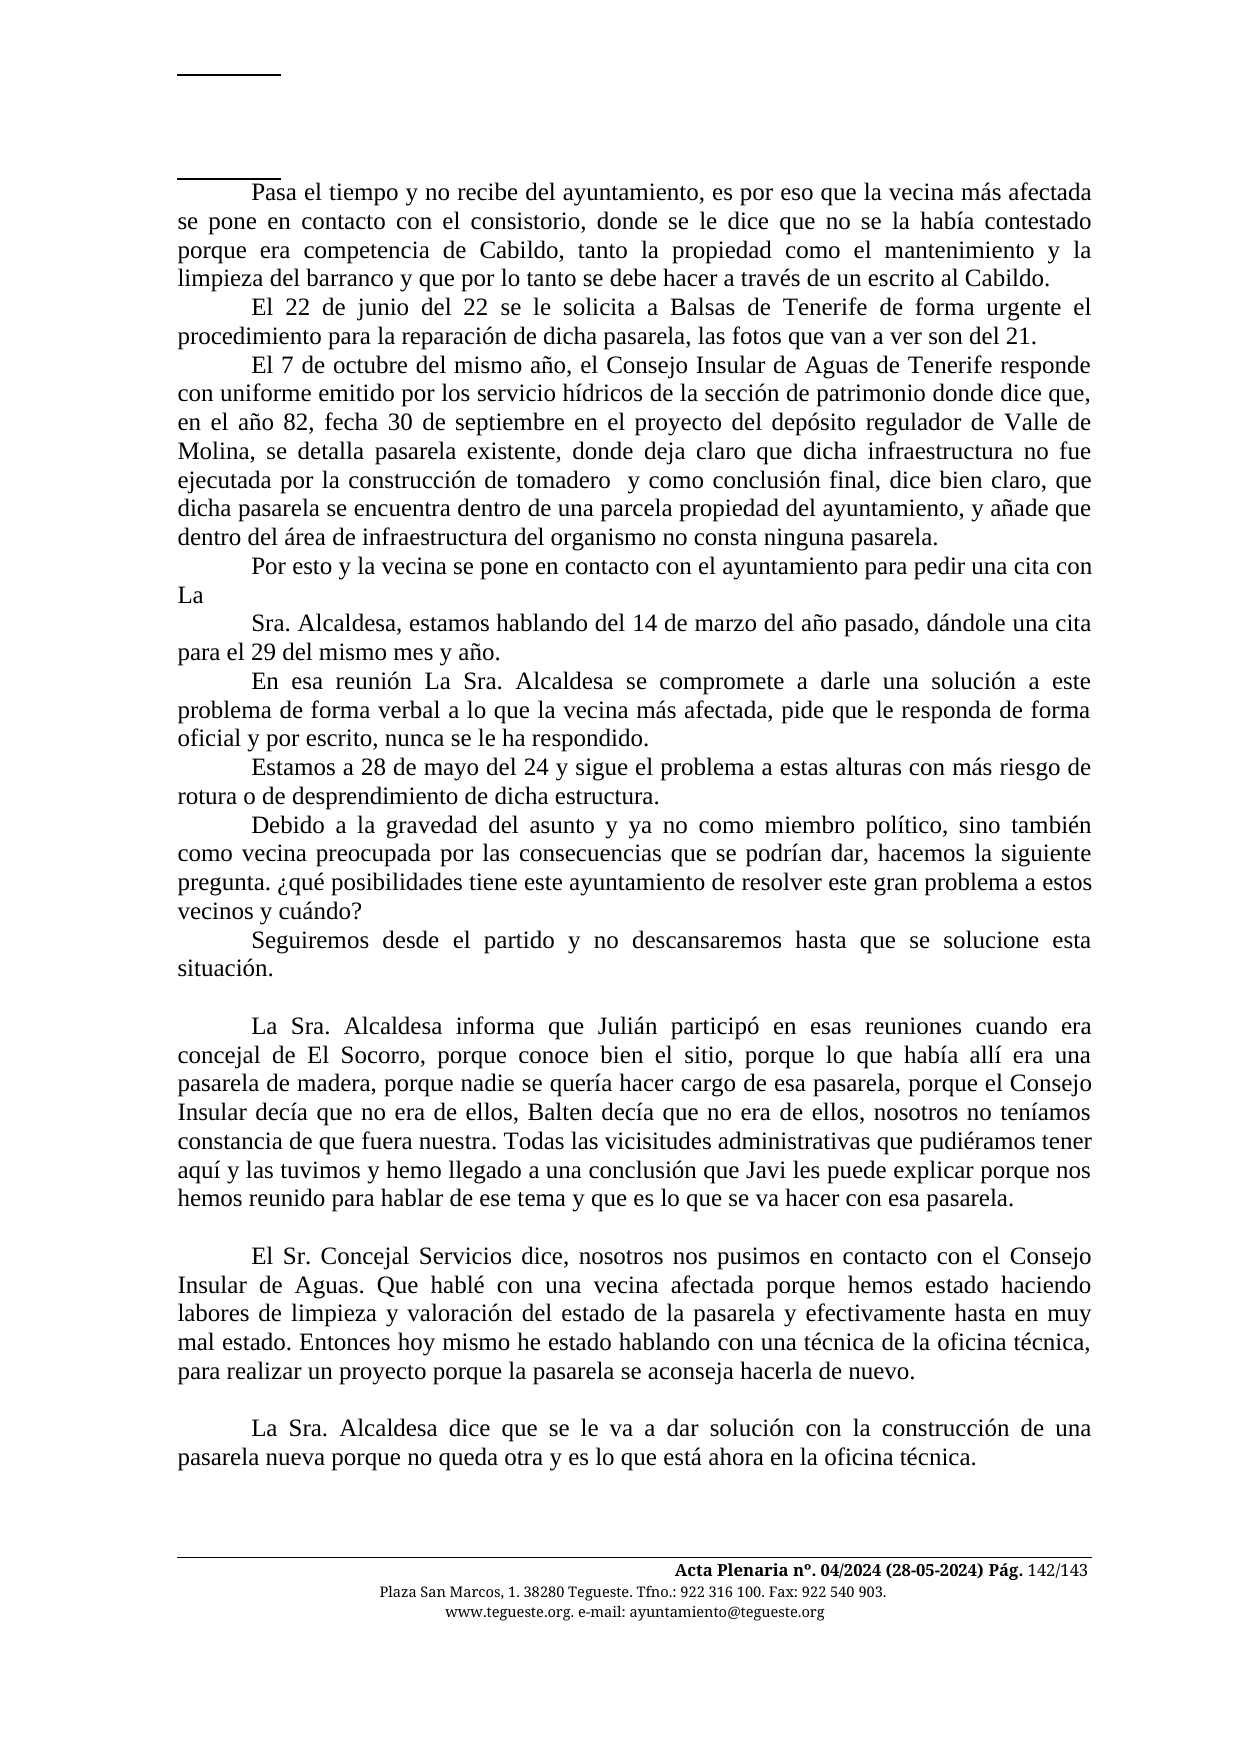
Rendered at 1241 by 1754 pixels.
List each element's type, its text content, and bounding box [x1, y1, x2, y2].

list Estamos a 28 de mayo del 24 y sigue el problema a estas alturas con más riesgo de rotura o de desprendimiento de dicha estructura. [177, 752, 1092, 810]
list Debido a la gravedad del asunto y ya no como miembro político, sino también como vecina preocupada por las consecuencias que se podrían dar, hacemos la siguiente pregunta. ¿qué posibilidades tiene este ayuntamiento de resolver este gran problema a estos vecinos y cuándo? [177, 810, 1092, 925]
list Pasa el tiempo y no recibe del ayuntamiento, es por eso que la vecina más afectada se pone en contacto con el consistorio, donde se le dice que no se la había contestado porque era competencia de Cabildo, tanto la propiedad como el mantenimiento y la limpieza del barranco y que por lo tanto se debe hacer a través de un escrito al Cabildo. [177, 177, 1092, 292]
list El 22 de junio del 22 se le solicita a Balsas de Tenerife de forma urgente el procedimiento para la reparación de dicha pasarela, las fotos que van a ver son del 21. [177, 292, 1092, 350]
list La Sra. Alcaldesa dice que se le va a dar solución con la construcción de una pasarela nueva porque no queda otra y es lo que está ahora en la oficina técnica. [177, 1413, 1092, 1471]
list Seguiremos desde el partido y no descansaremos hasta que se solucione esta situación. [177, 925, 1092, 982]
list El Sr. Concejal Servicios dice, nosotros nos pusimos en contacto con el Consejo Insular de Aguas. Que hablé con una vecina afectada porque hemos estado haciendo labores de limpieza y valoración del estado de la pasarela y efectivamente hasta en muy mal estado. Entonces hoy mismo he estado hablando con una técnica de la oficina técnica, para realizar un proyecto porque la pasarela se aconseja hacerla de nuevo. [177, 1241, 1092, 1385]
list En esa reunión La Sra. Alcaldesa se compromete a darle una solución a este problema de forma verbal a lo que la vecina más afectada, pide que le responda de forma oficial y por escrito, nunca se le ha respondido. [177, 666, 1092, 752]
list Sra. Alcaldesa, estamos hablando del 14 de marzo del año pasado, dándole una cita para el 29 del mismo mes y año. [177, 608, 1092, 666]
list Por esto y la vecina se pone en contacto con el ayuntamiento para pedir una cita con La [177, 551, 1092, 608]
list La Sra. Alcaldesa informa que Julián participó en esas reuniones cuando era concejal de El Socorro, porque conoce bien el sitio, porque lo que había allí era una pasarela de madera, porque nadie se quería hacer cargo de esa pasarela, porque el Consejo Insular decía que no era de ellos, Balten decía que no era de ellos, nosotros no teníamos constancia de que fuera nuestra. Todas las vicisitudes administrativas que pudiéramos tener aquí y las tuvimos y hemo llegado a una conclusión que Javi les puede explicar porque nos hemos reunido para hablar de ese tema y que es lo que se va hacer con esa pasarela. [177, 1011, 1092, 1212]
list El 7 de octubre del mismo año, el Consejo Insular de Aguas de Tenerife responde con uniforme emitido por los servicio hídricos de la sección de patrimonio donde dice que, en el año 82, fecha 30 de septiembre en el proyecto del depósito regulador de Valle de Molina, se detalla pasarela existente, donde deja claro que dicha infraestructura no fue ejecutada por la construcción de tomadero y como conclusión final, dice bien claro, que dicha pasarela se encuentra dentro de una parcela propiedad del ayuntamiento, y añade que dentro del área de infraestructura del organismo no consta ninguna pasarela. [177, 350, 1092, 551]
